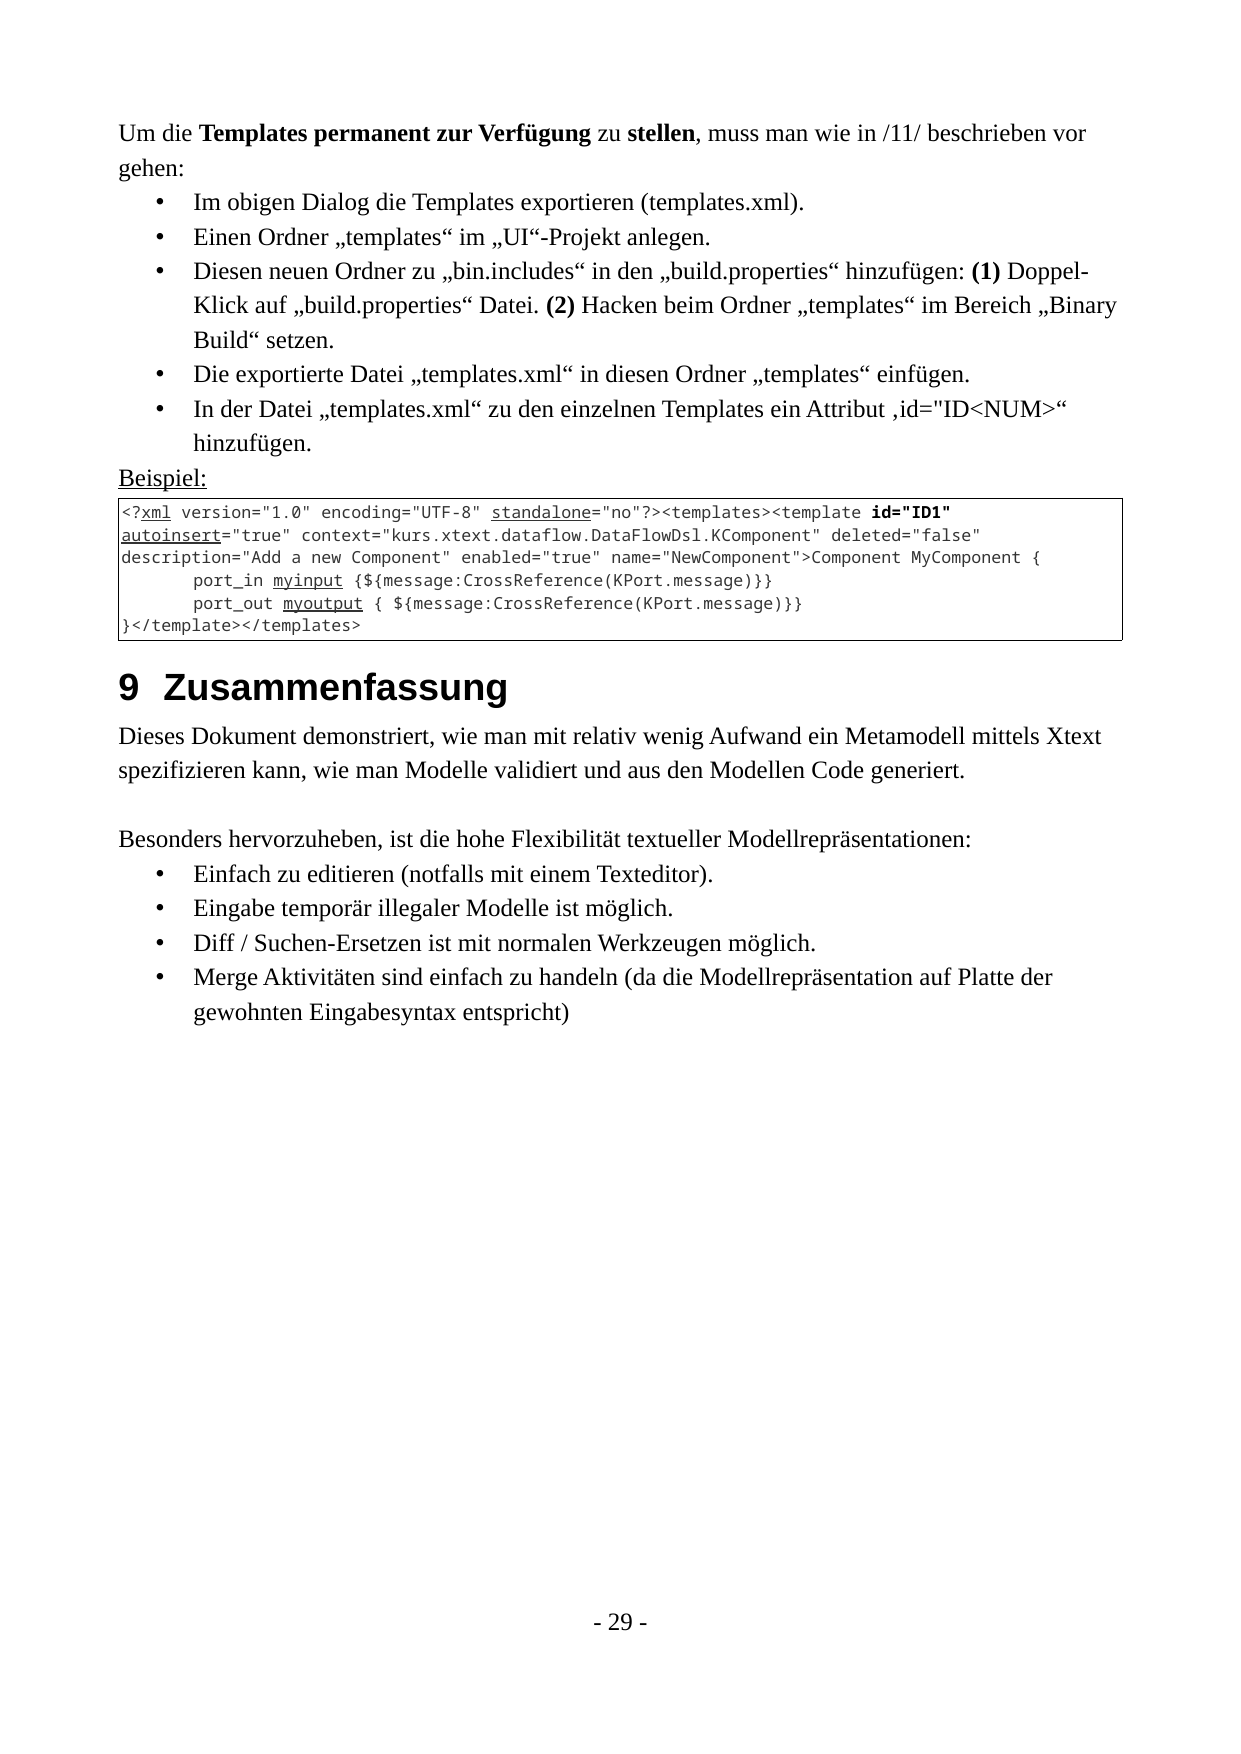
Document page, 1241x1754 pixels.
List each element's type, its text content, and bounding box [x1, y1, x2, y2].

text Dieses Dokument demonstriert, wie man mit relativ wenig Aufwand ein Metamodell mittels Xtext spezifizieren kann, wie man Modelle validiert und aus den Modellen Code generiert. [118, 721, 1122, 784]
list In der Datei „templates.xml“ zu den einzelnen Templates ein Attribut ‚id="ID<NUM>“ hinzufügen. [156, 394, 1122, 457]
subtitle Zusammenfassung [118, 665, 1122, 708]
list Im obigen Dialog die Templates exportieren (templates.xml). [156, 187, 1122, 216]
text }</template></templates> [119, 611, 1122, 640]
list Einfach zu editieren (notfalls mit einem Texteditor). [156, 859, 1122, 887]
list Die exportierte Datei „templates.xml“ in diesen Ordner „templates“ einfügen. [156, 359, 1122, 388]
list Diesen neuen Ordner zu „bin.includes“ in den „build.properties“ hinzufügen: (1) Doppel-Klick auf „build.properties“ Datei. (2) Hacken beim Ordner „templates“ im Bereich „Binary Build“ setzen. [156, 256, 1122, 354]
list Eingabe temporär illegaler Modelle ist möglich. [156, 893, 1122, 922]
text Um die Templates permanent zur Verfügung zu stellen, muss man wie in /11/ beschrieben vor gehen: [118, 118, 1122, 181]
text <?xml version="1.0" encoding="UTF-8" standalone="no"?><templates><template id="ID1" autoinsert="true" context="kurs.xtext.dataflow.DataFlowDsl.KComponent" deleted="false" description="Add a new Component" enabled="true" name="NewComponent">Component MyComponent { [119, 499, 1122, 566]
list Einen Ordner „templates“ im „UI“-Projekt anlegen. [156, 222, 1122, 250]
text Besonders hervorzuheben, ist die hohe Flexibilität textueller Modellrepräsentationen: [118, 824, 1122, 853]
text Beispiel: [118, 463, 1122, 492]
text port_in myinput {${message:CrossReference(KPort.message)}} [119, 566, 1122, 588]
list Diff / Suchen-Ersetzen ist mit normalen Werkzeugen möglich. [156, 928, 1122, 956]
list Merge Aktivitäten sind einfach zu handeln (da die Modellrepräsentation auf Platte der gewohnten Eingabesyntax entspricht) [156, 962, 1122, 1025]
text port_out myoutput { ${message:CrossReference(KPort.message)}} [119, 588, 1122, 611]
